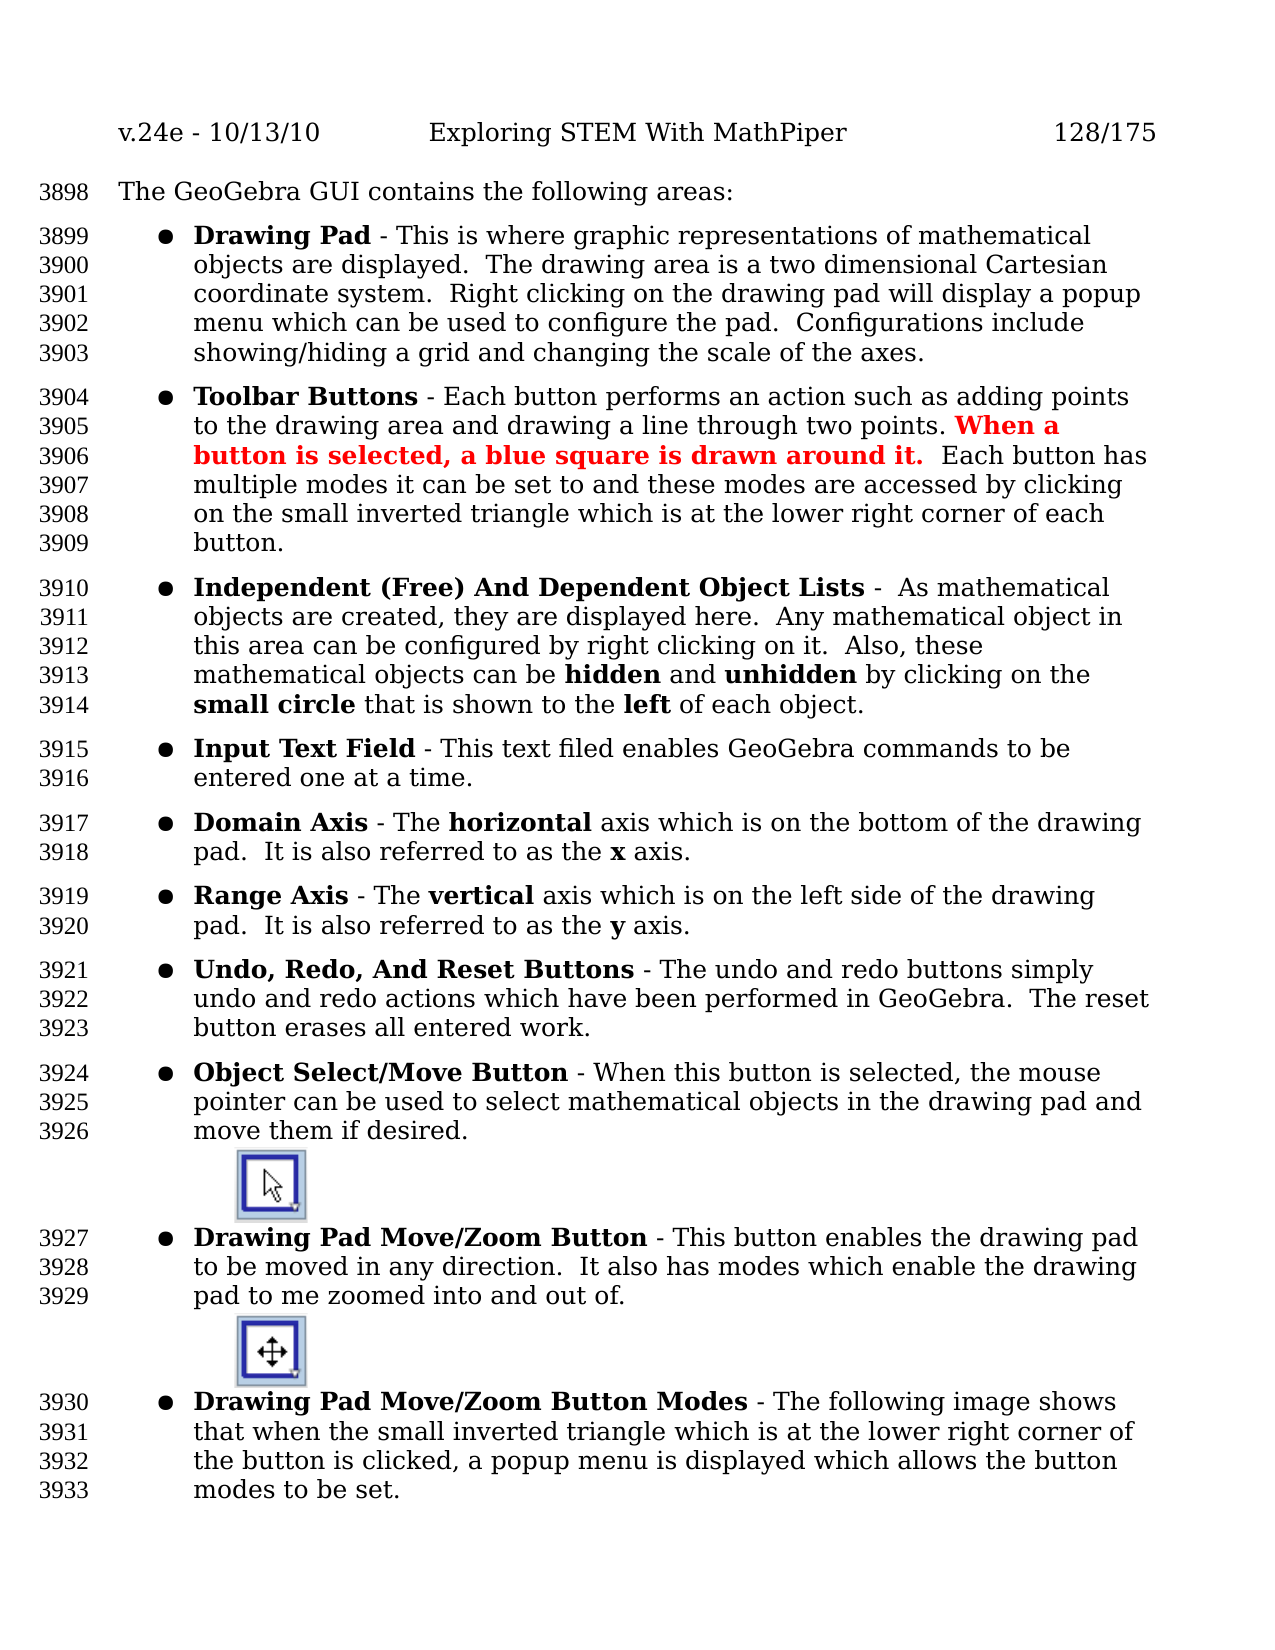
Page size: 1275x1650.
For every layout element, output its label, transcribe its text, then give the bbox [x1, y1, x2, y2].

list Drawing Pad Move/Zoom Button - This button enables the drawing pad to be moved in any direction. It also has modes which enable the drawing pad to me zoomed into and out of. [156, 1220, 1157, 1310]
list Independent (Free) And Dependent Object Lists - As mathematical objects are created, they are displayed here. Any mathematical object in this area can be configured by right clicking on it. Also, these mathematical objects can be hidden and unhidden by clicking on the small circle that is shown to the left of each object. [156, 573, 1157, 719]
list Drawing Pad - This is where graphic representations of mathematical objects are displayed. The drawing area is a two dimensional Cartesian coordinate system. Right clicking on the drawing pad will display a popup menu which can be used to configure the pad. Configurations include showing/hiding a grid and changing the scale of the axes. [156, 221, 1157, 367]
text The GeoGebra GUI contains the following areas: [118, 177, 1157, 206]
picture [234, 1147, 308, 1223]
picture [234, 1313, 308, 1388]
list Input Text Field - This text filed enables GeoGebra commands to be entered one at a time. [156, 734, 1157, 793]
list Object Select/Move Button - When this button is selected, the mouse pointer can be used to select mathematical objects in the drawing pad and move them if desired. [156, 1058, 1157, 1146]
list Domain Axis - The horizontal axis which is on the bottom of the drawing pad. It is also referred to as the x axis. [156, 808, 1157, 866]
list Range Axis - The vertical axis which is on the left side of the drawing pad. It is also referred to as the y axis. [156, 881, 1157, 940]
list Drawing Pad Move/Zoom Button Modes - The following image shows that when the small inverted triangle which is at the lower right corner of the button is clicked, a popup menu is displayed which allows the button modes to be set. [156, 1385, 1157, 1504]
list Toolbar Buttons - Each button performs an action such as adding points to the drawing area and drawing a line through two points. When a button is selected, a blue square is drawn around it. Each button has multiple modes it can be set to and these modes are accessed by clicking on the small inverted triangle which is at the lower right corner of each button. [156, 382, 1157, 558]
list Undo, Redo, And Reset Buttons - The undo and redo buttons simply undo and redo actions which have been performed in GeoGebra. The reset button erases all entered work. [156, 955, 1157, 1043]
